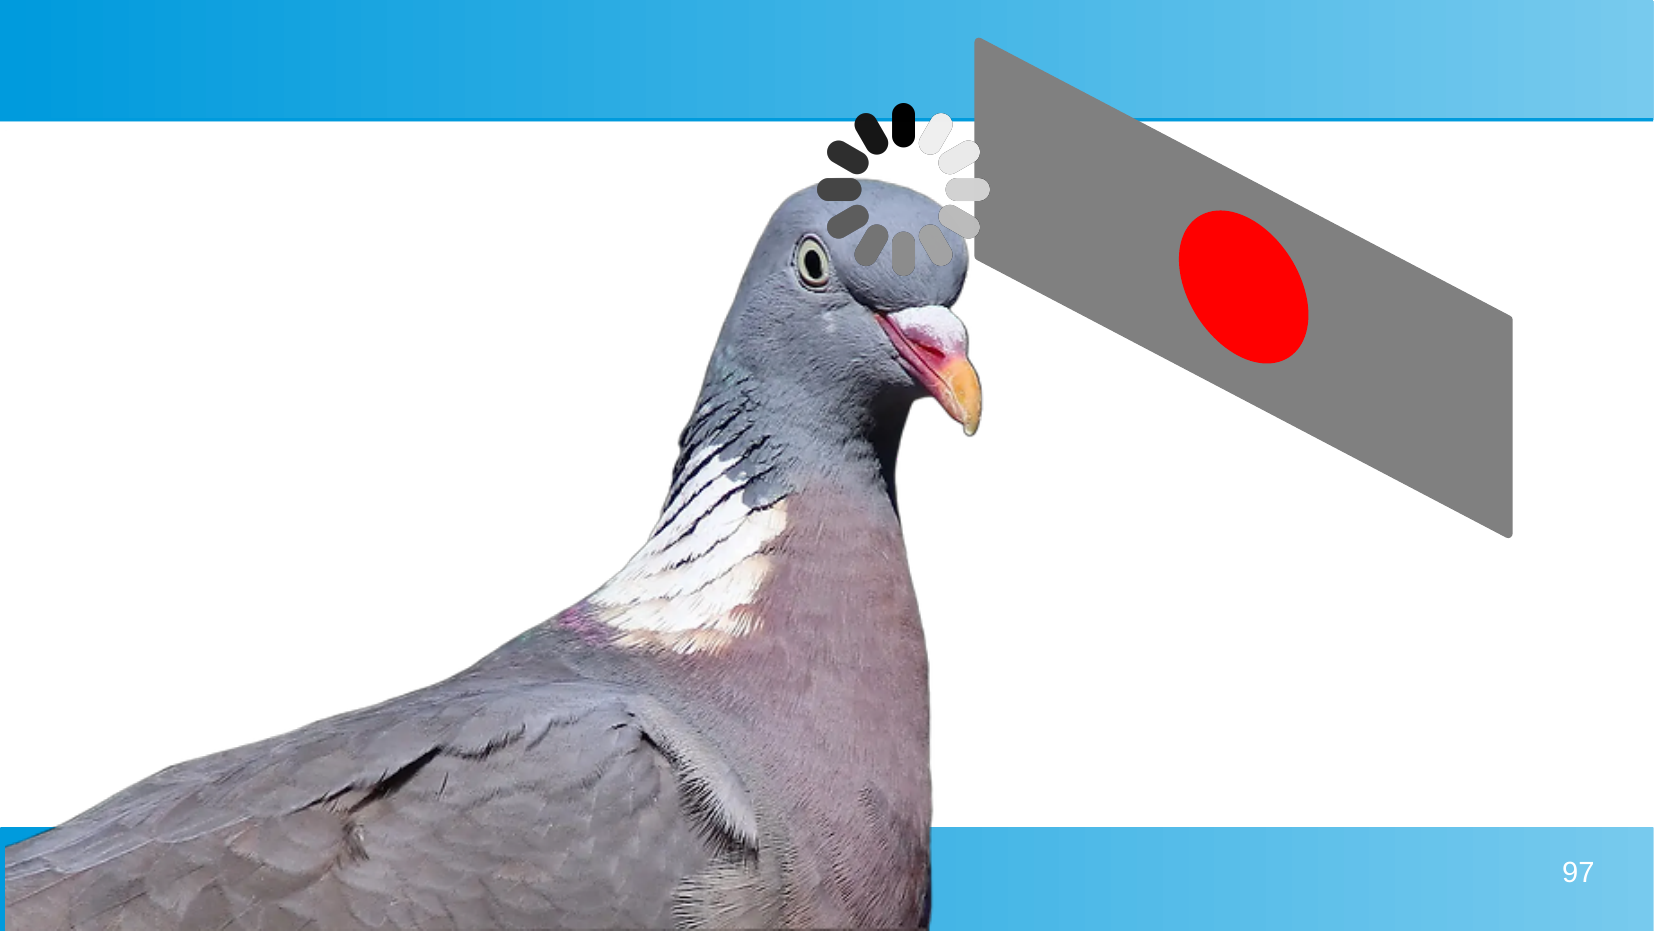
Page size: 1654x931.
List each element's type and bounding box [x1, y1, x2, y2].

text_box [978, 42, 1509, 534]
picture [5, 103, 1007, 931]
